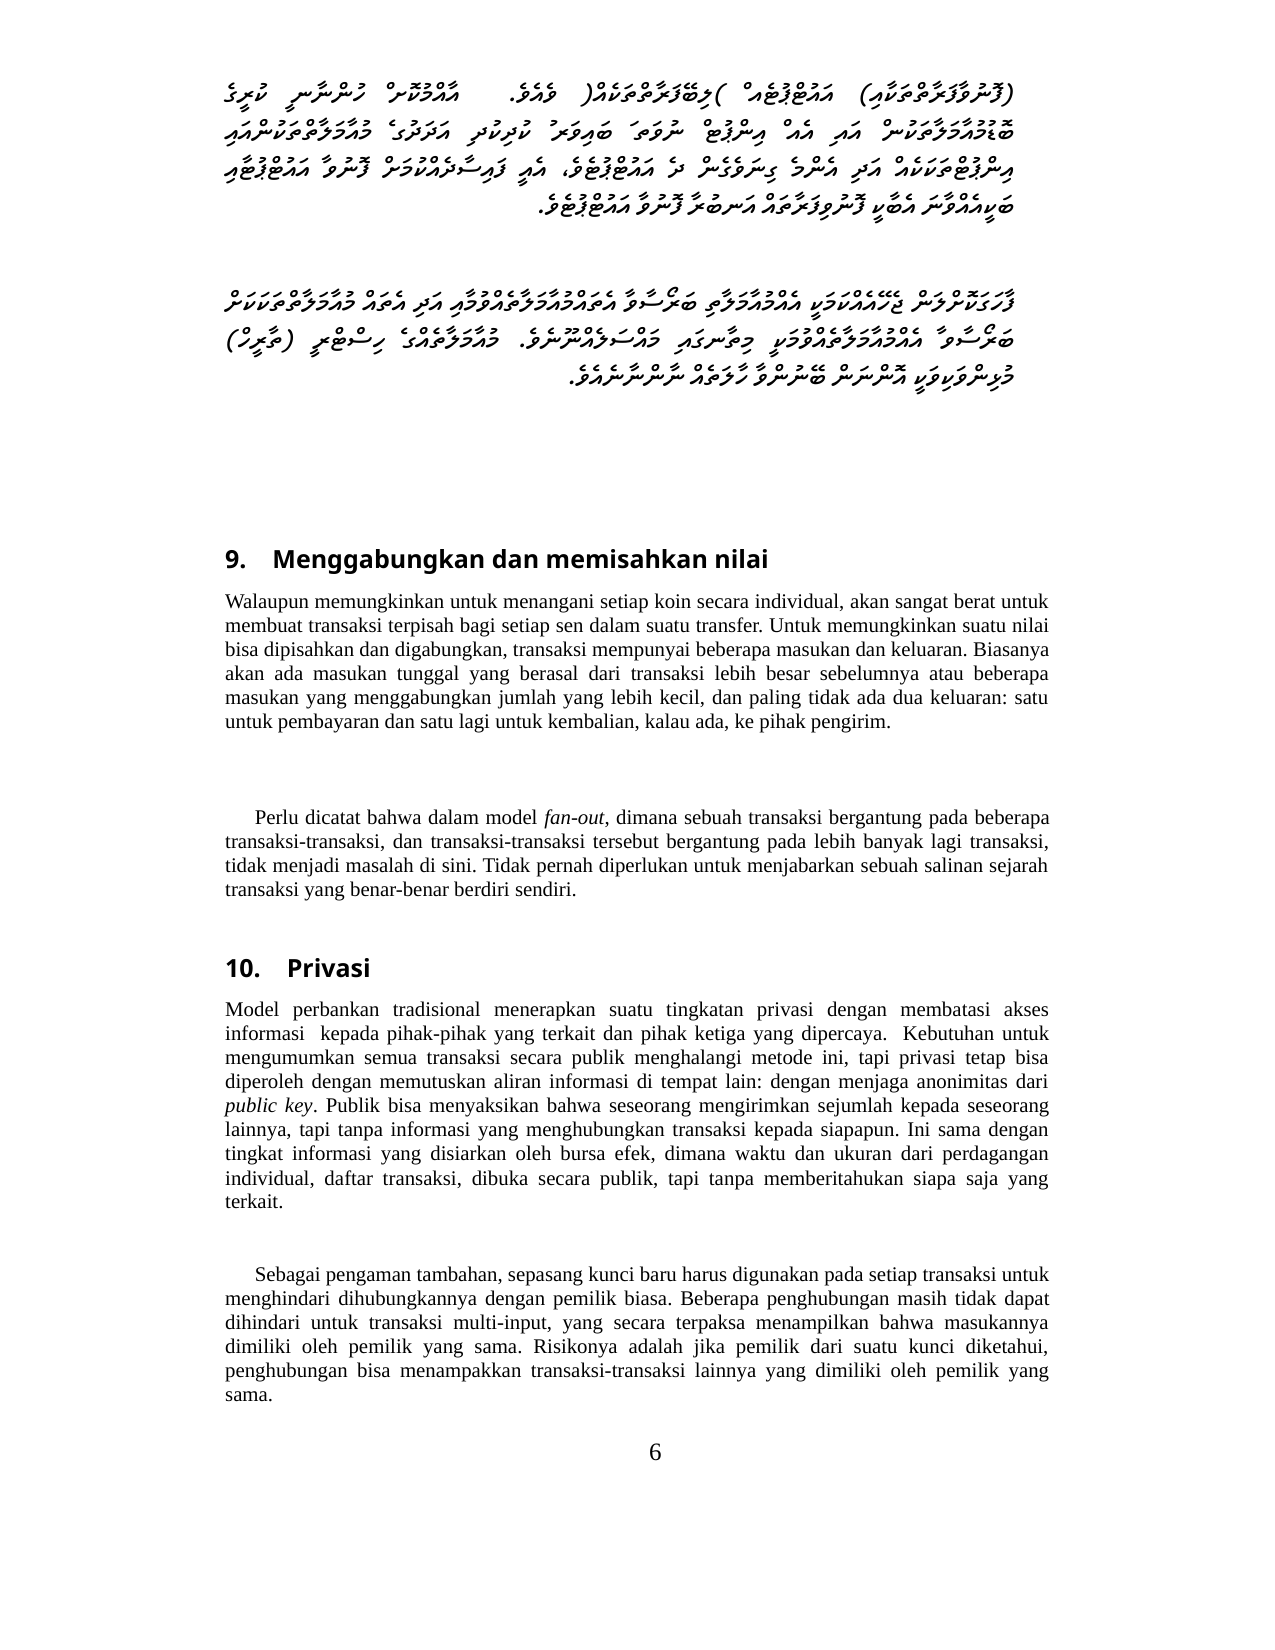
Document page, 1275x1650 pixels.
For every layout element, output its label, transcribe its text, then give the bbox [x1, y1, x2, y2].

text ފާހަގަކޮށްލަން ޖެހޭއެއްކަމަކީ އެއްމުއާމަލާތި ބަރޯސާވާ އެތައްމުއާމަލާތެއްވުމާއި އަދި އެތައް މުއާމަލާތްތަކަކަށް ބަރޯސާވާ އެއްމުއާމަލާތެއްވުމަކީ މިތާނގައި މައްސަލެއްނޫނެވެ. މުއާމަލާތެއްގެ ހިސްޓްރީ (ތާރީހް) މުޅިންވަކިވަކީ އޮންނަން ބޭނުންވާ ހާލަތެއް ނާންނާނެއެވެ. [225, 283, 1014, 395]
subtitle 9. Menggabungkan dan memisahkan nilai [225, 542, 1050, 576]
text Model perbankan tradisional menerapkan suatu tingkatan privasi dengan membatasi akses informasi kepada pihak-pihak yang terkait dan pihak ketiga yang dipercaya. Kebutuhan untuk mengumumkan semua transaksi secara publik menghalangi metode ini, tapi privasi tetap bisa diperoleh dengan memutuskan aliran informasi di tempat lain: dengan menjaga anonimitas dari public key. Publik bisa menyaksikan bahwa seseorang mengirimkan sejumlah kepada seseorang lainnya, tapi tanpa informasi yang menghubungkan transaksi kepada siapapun. Ini sama dengan tingkat informasi yang disiarkan oleh bursa efek, dimana waktu dan ukuran dari perdagangan individual, daftar transaksi, dibuka secara publik, tapi tanpa memberitahukan siapa saja yang terkait. [225, 997, 1050, 1213]
text Walaupun memungkinkan untuk menangani setiap koin secara individual, akan sangat berat untuk membuat transaksi terpisah bagi setiap sen dalam suatu transfer. Untuk memungkinkan suatu nilai bisa dipisahkan dan digabungkan, transaksi mempunyai beberapa masukan dan keluaran. Biasanya akan ada masukan tunggal yang berasal dari transaksi lebih besar sebelumnya atau beberapa masukan yang menggabungkan jumlah yang lebih kecil, dan paling tidak ada dua keluaran: satu untuk pembayaran dan satu lagi untuk kembalian, kalau ada, ke pihak pengirim. [225, 588, 1050, 733]
text Perlu dicatat bahwa dalam model fan-out, dimana sebuah transaksi bergantung pada beberapa transaksi-transaksi, dan transaksi-transaksi tersebut bergantung pada lebih banyak lagi transaksi, tidak menjadi masalah di sini. Tidak pernah diperlukan untuk menjabarkan sebuah salinan sejarah transaksi yang benar-benar berdiri sendiri. [225, 805, 1050, 901]
subtitle 10. Privasi [225, 950, 1050, 984]
text (ފޮނުވާފަރާތްތަކާއި) އައުޓްޕުޓެއް )ލިބޭފަރާތްތަކެއް( ވެއެވެ. އާއްމުކޮށް ހުންނާނީ ކުރީގެ ބޮޑުމުއާމަލާތަކުން އައި އެއް އިންޕުޓް ނުވަތަ ބައިވަރު ކުދިކުދި އަދަދުގެ މުއާމަލާތްތަކުންއައި އިންޕުޓްތަކަކެއް އަދި އެންމެ ގިނަވެގެން ދެ އައުޓްޕުޓެވެ، އެއީ ފައިސާދެއްކުމަށް ފޮނުވާ އައުޓްޕުޓާއި ބަކީއެއްވާނަ އެބާކީ ފޮނުވިފަރާތައް އަނބުރާ ފޮނުވާ އައުޓްޕުޓެވެ. [225, 75, 1014, 224]
text Sebagai pengaman tambahan, sepasang kunci baru harus digunakan pada setiap transaksi untuk menghindari dihubungkannya dengan pemilik biasa. Beberapa penghubungan masih tidak dapat dihindari untuk transaksi multi-input, yang secara terpaksa menampilkan bahwa masukannya dimiliki oleh pemilik yang sama. Risikonya adalah jika pemilik dari suatu kunci diketahui, penghubungan bisa menampakkan transaksi-transaksi lainnya yang dimiliki oleh pemilik yang sama. [225, 1262, 1050, 1406]
